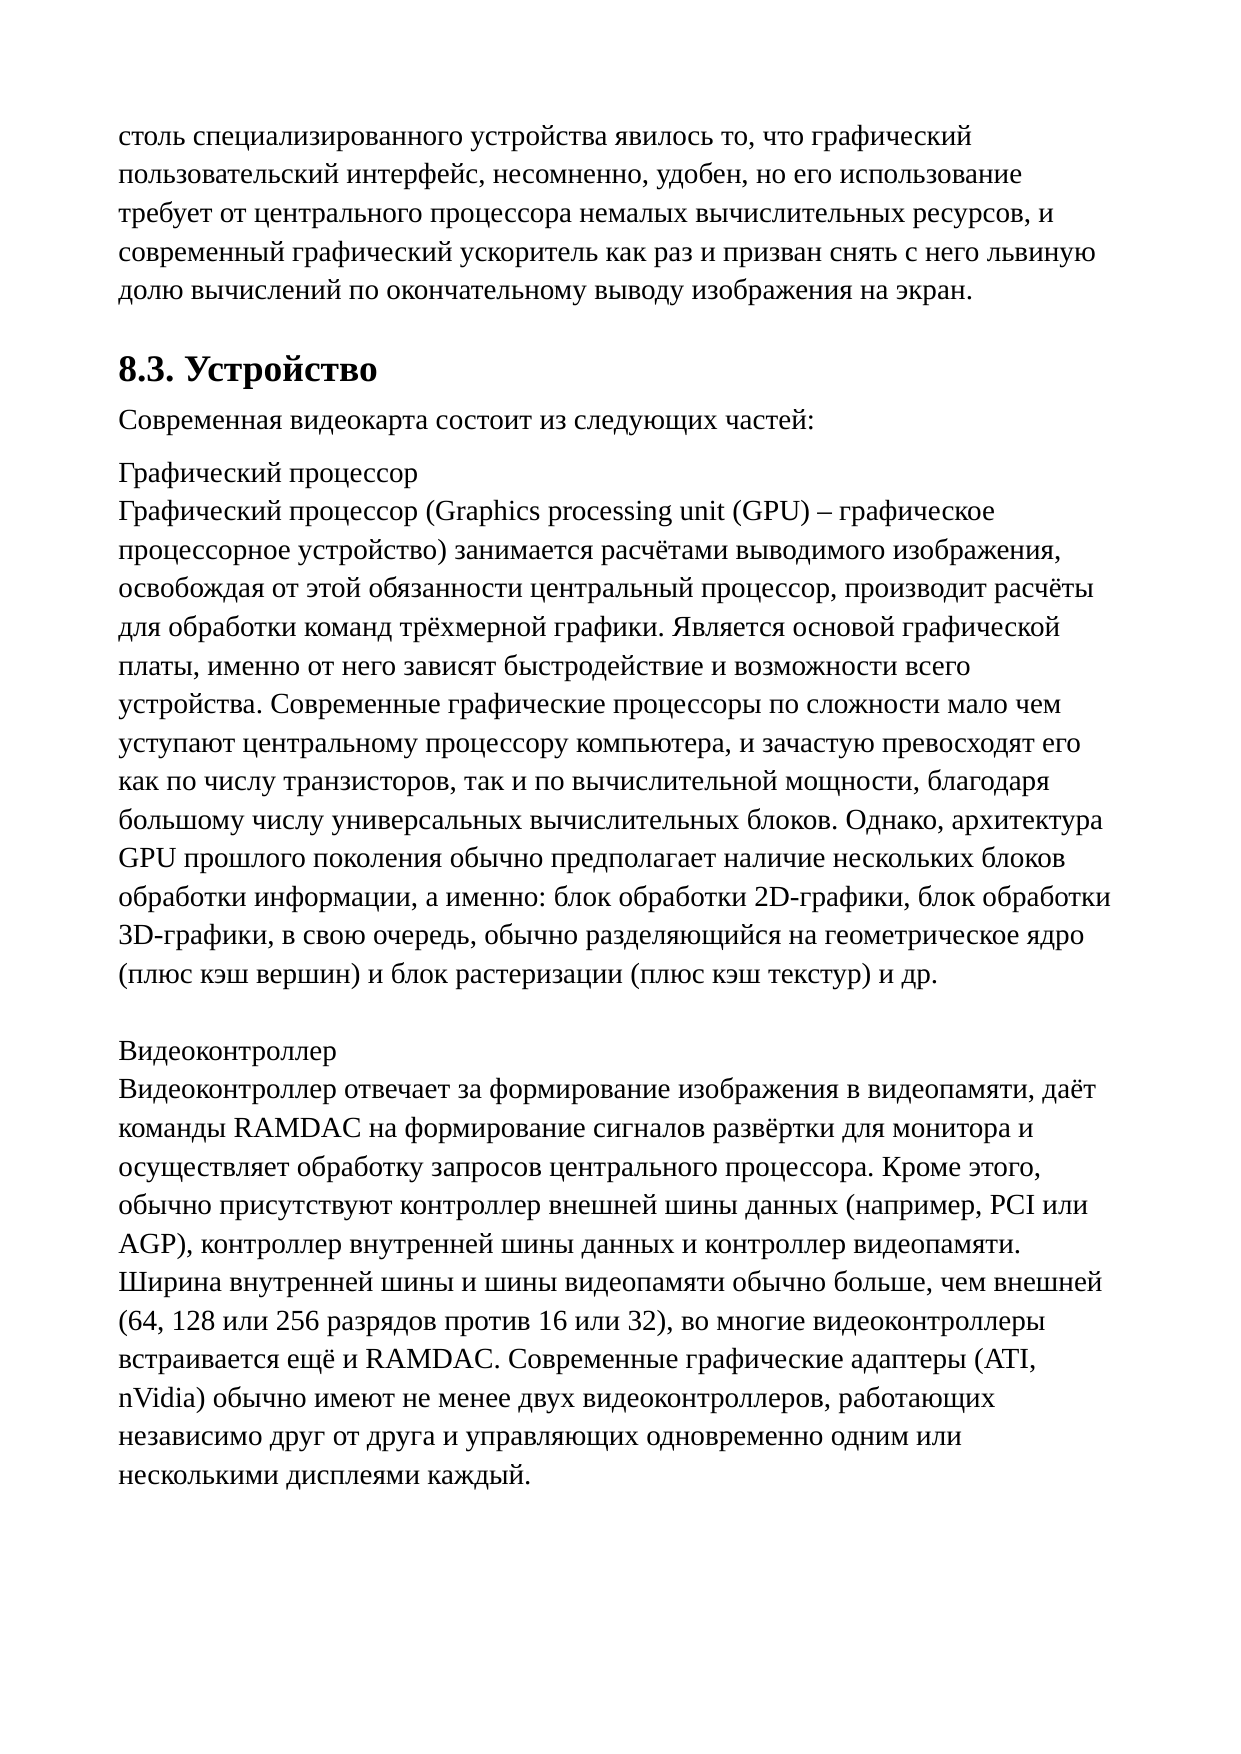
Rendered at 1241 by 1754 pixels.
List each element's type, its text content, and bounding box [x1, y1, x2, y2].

text Современная видеокарта состоит из следующих частей: [118, 402, 1122, 435]
text Графический процессор (Graphics processing unit (GPU) – графическое процессорное устройство) занимается расчётами выводимого изображения, освобождая от этой обязанности центральный процессор, производит расчёты для обработки команд трёхмерной графики. Является основой графической платы, именно от него зависят быстродействие и возможности всего устройства. Современные графические процессоры по сложности мало чем уступают центральному процессору компьютера, и зачастую превосходят его как по числу транзисторов, так и по вычислительной мощности, благодаря большому числу универсальных вычислительных блоков. Однако, архитектура GPU прошлого поколения обычно предполагает наличие нескольких блоков обработки информации, а именно: блок обработки 2D-графики, блок обработки 3D-графики, в свою очередь, обычно разделяющийся на геометрическое ядро (плюс кэш вершин) и блок растеризации (плюс кэш текстур) и др. [118, 493, 1122, 989]
text Графический процессор [118, 455, 1122, 488]
text Видеоконтроллер [118, 1033, 1122, 1067]
text Видеоконтроллер отвечает за формирование изображения в видеопамяти, даёт команды RAMDAC на формирование сигналов развёртки для монитора и осуществляет обработку запросов центрального процессора. Кроме этого, обычно присутствуют контроллер внешней шины данных (например, PCI или AGP), контроллер внутренней шины данных и контроллер видеопамяти. Ширина внутренней шины и шины видеопамяти обычно больше, чем внешней (64, 128 или 256 разрядов против 16 или 32), во многие видеоконтроллеры встраивается ещё и RAMDAC. Современные графические адаптеры (ATI, nVidia) обычно имеют не менее двух видеоконтроллеров, работающих независимо друг от друга и управляющих одновременно одним или несколькими дисплеями каждый. [118, 1072, 1122, 1491]
text столь специализированного устройства явилось то, что графический пользовательский интерфейс, несомненно, удобен, но его использование требует от центрального процессора немалых вычислительных ресурсов, и современный графический ускоритель как раз и призван снять с него львиную долю вычислений по окончательному выводу изображения на экран. [118, 118, 1122, 306]
subtitle 8.3. Устройство [118, 346, 1122, 389]
